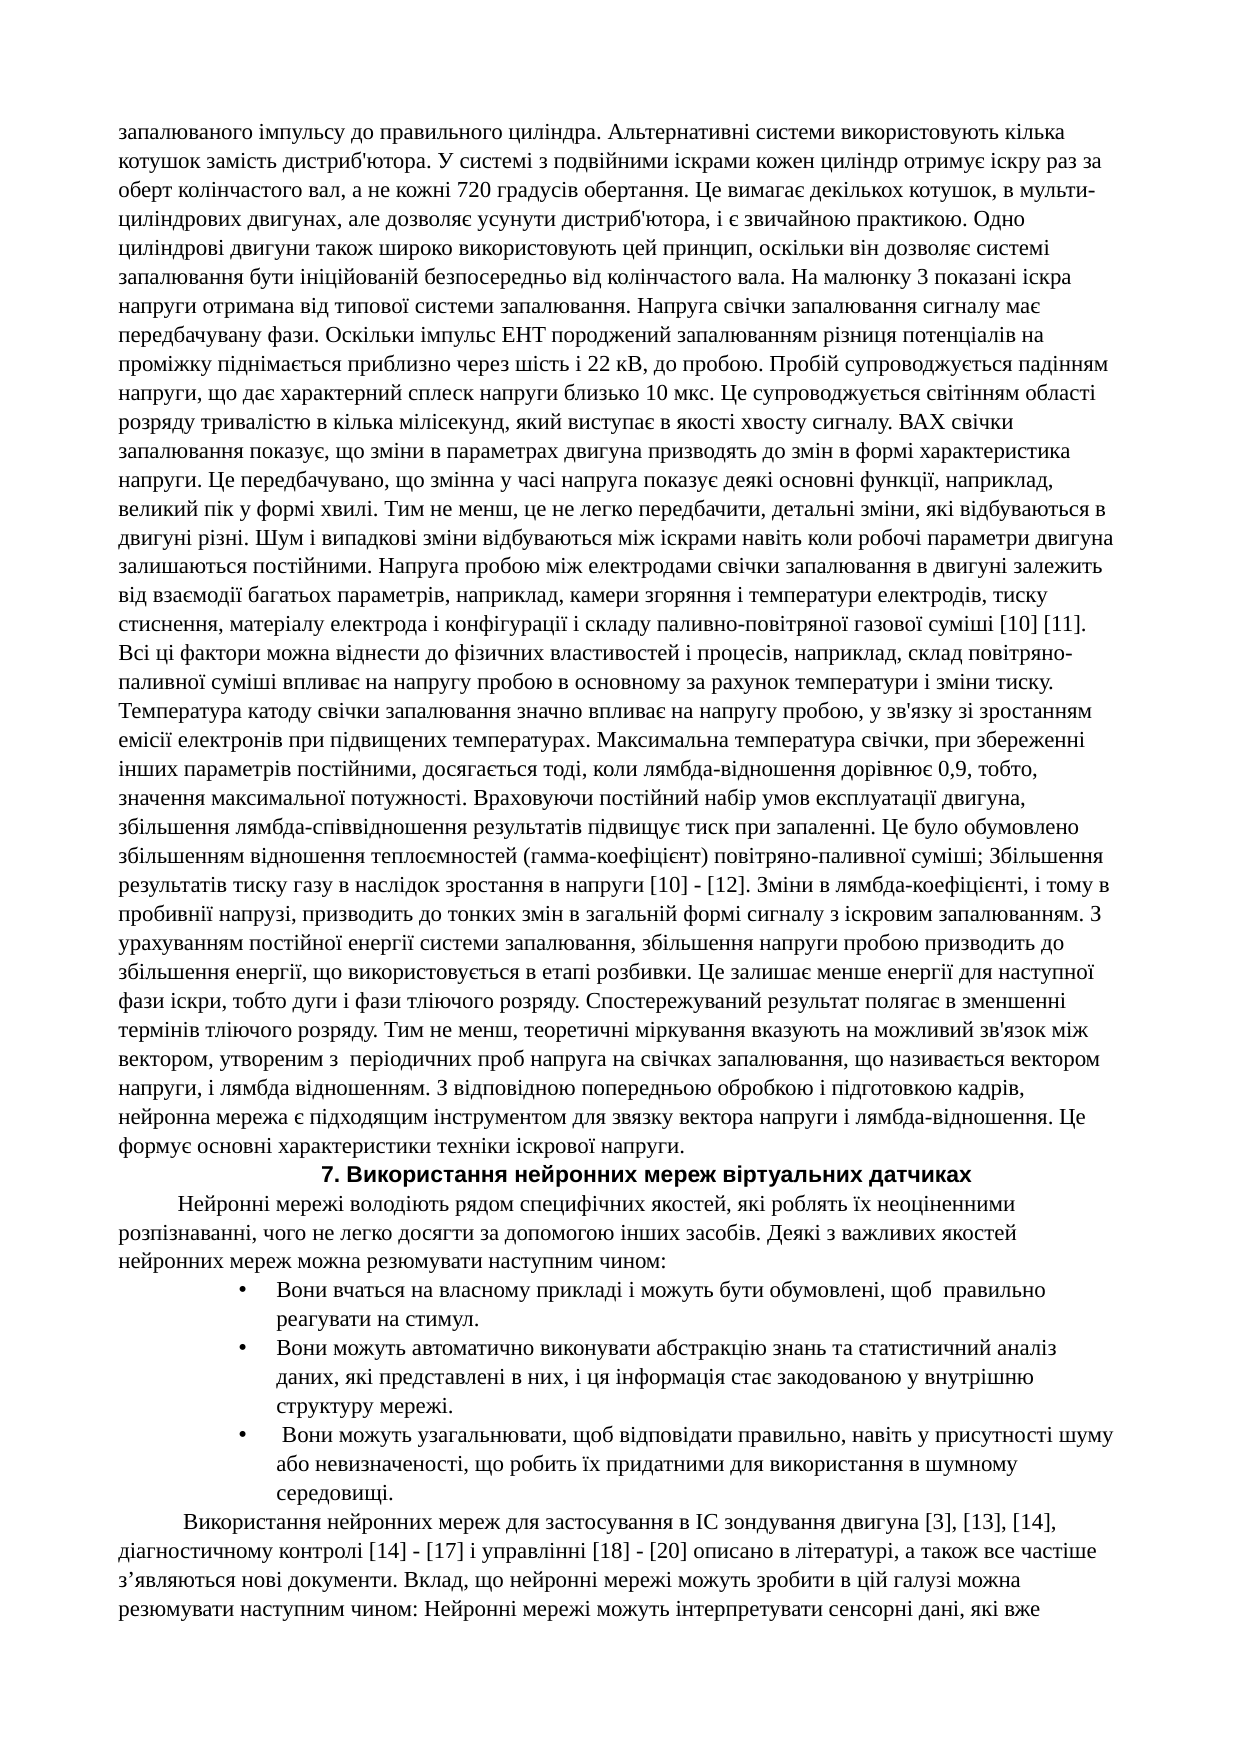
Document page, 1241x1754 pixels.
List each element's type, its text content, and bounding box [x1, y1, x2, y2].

list Вони можуть узагальнювати, щоб відповідати правильно, навіть у присутності шуму або невизначеності, що робить їх придатними для використання в шумному середовищі. [238, 1421, 1122, 1506]
text 7. Використання нейронних мереж віртуальних датчиках [118, 1161, 1122, 1187]
text Нейронні мережі володіють рядом специфічних якостей, які роблять їх неоціненними розпізнаванні, чого не легко досягти за допомогою інших засобів. Деякі з важливих якостей нейронних мереж можна резюмувати наступним чином: [118, 1189, 1122, 1274]
text Використання нейронних мереж для застосування в ІС зондування двигуна [3], [13], [14], діагностичному контролі [14] - [17] і управлінні [18] - [20] описано в літературі, а також все частіше з’являються нові документи. Вклад, що нейронні мережі можуть зробити в цій галузі можна резюмувати наступним чином: Нейронні мережі можуть інтерпретувати сенсорні дані, які вже [118, 1508, 1122, 1621]
list Вони можуть автоматично виконувати абстракцію знань та статистичний аналіз даних, які представлені в них, і ця інформація стає закодованою у внутрішню структуру мережі. [238, 1334, 1122, 1419]
text запалюваного імпульсу до правильного циліндра. Альтернативні системи використовують кілька котушок замість дистриб'ютора. У системі з подвійними іскрами кожен циліндр отримує іскру раз за оберт колінчастого вал, а не кожні 720 градусів обертання. Це вимагає декількох котушок, в мульти-циліндрових двигунах, але дозволяє усунути дистриб'ютора, і є звичайною практикою. Одно циліндрові двигуни також широко використовують цей принцип, оскільки він дозволяє системі запалювання бути ініційованій безпосередньо від колінчастого вала. На малюнку 3 показані іскра напруги отримана від типової системи запалювання. Напруга свічки запалювання сигналу має передбачувану фази. Оскільки імпульс EHT породжений запалюванням різниця потенціалів на проміжку піднімається приблизно через шість і 22 кВ, до пробою. Пробій супроводжується падінням напруги, що дає характерний сплеск напруги близько 10 мкс. Це супроводжується світінням області розряду тривалістю в кілька мілісекунд, який виступає в якості хвосту сигналу. ВАХ свічки запалювання показує, що зміни в параметрах двигуна призводять до змін в формі характеристика напруги. Це передбачувано, що змінна у часі напруга показує деякі основні функції, наприклад, великий пік у формі хвилі. Тим не менш, це не легко передбачити, детальні зміни, які відбуваються в двигуні різні. Шум і випадкові зміни відбуваються між іскрами навіть коли робочі параметри двигуна залишаються постійними. Напруга пробою між електродами свічки запалювання в двигуні залежить від взаємодії багатьох параметрів, наприклад, камери згоряння і температури електродів, тиску стиснення, матеріалу електрода і конфігурації і складу паливно-повітряної газової суміші [10] [11]. Всі ці фактори можна віднести до фізичних властивостей і процесів, наприклад, склад повітряно-паливної суміші впливає на напругу пробою в основному за рахунок температури і зміни тиску. Температура катоду свічки запалювання значно впливає на напругу пробою, у зв'язку зі зростанням емісії електронів при підвищених температурах. Максимальна температура свічки, при збереженні інших параметрів постійними, досягається тоді, коли лямбда-відношення дорівнює 0,9, тобто, значення максимальної потужності. Враховуючи постійний набір умов експлуатації двигуна, збільшення лямбда-співвідношення результатів підвищує тиск при запаленні. Це було обумовлено збільшенням відношення теплоємностей (гамма-коефіцієнт) повітряно-паливної суміші; Збільшення результатів тиску газу в наслідок зростання в напруги [10] - [12]. Зміни в лямбда-коефіцієнті, і тому в пробивнії напрузі, призводить до тонких змін в загальній формі сигналу з іскровим запалюванням. З урахуванням постійної енергії системи запалювання, збільшення напруги пробою призводить до збільшення енергії, що використовується в етапі розбивки. Це залишає менше енергії для наступної фази іскри, тобто дуги і фази тліючого розряду. Спостережуваний результат полягає в зменшенні термінів тліючого розряду. Тим не менш, теоретичні міркування вказують на можливий зв'язок між вектором, утвореним з періодичних проб напруга на свічках запалювання, що називається вектором напруги, і лямбда відношенням. З відповідною попередньою обробкою і підготовкою кадрів, нейронна мережа є підходящим інструментом для звязку вектора напруги і лямбда-відношення. Це формує основні характеристики техніки іскрової напруги. [118, 118, 1122, 1158]
list Вони вчаться на власному прикладі і можуть бути обумовлені, щоб правильно реагувати на стимул. [238, 1276, 1122, 1332]
